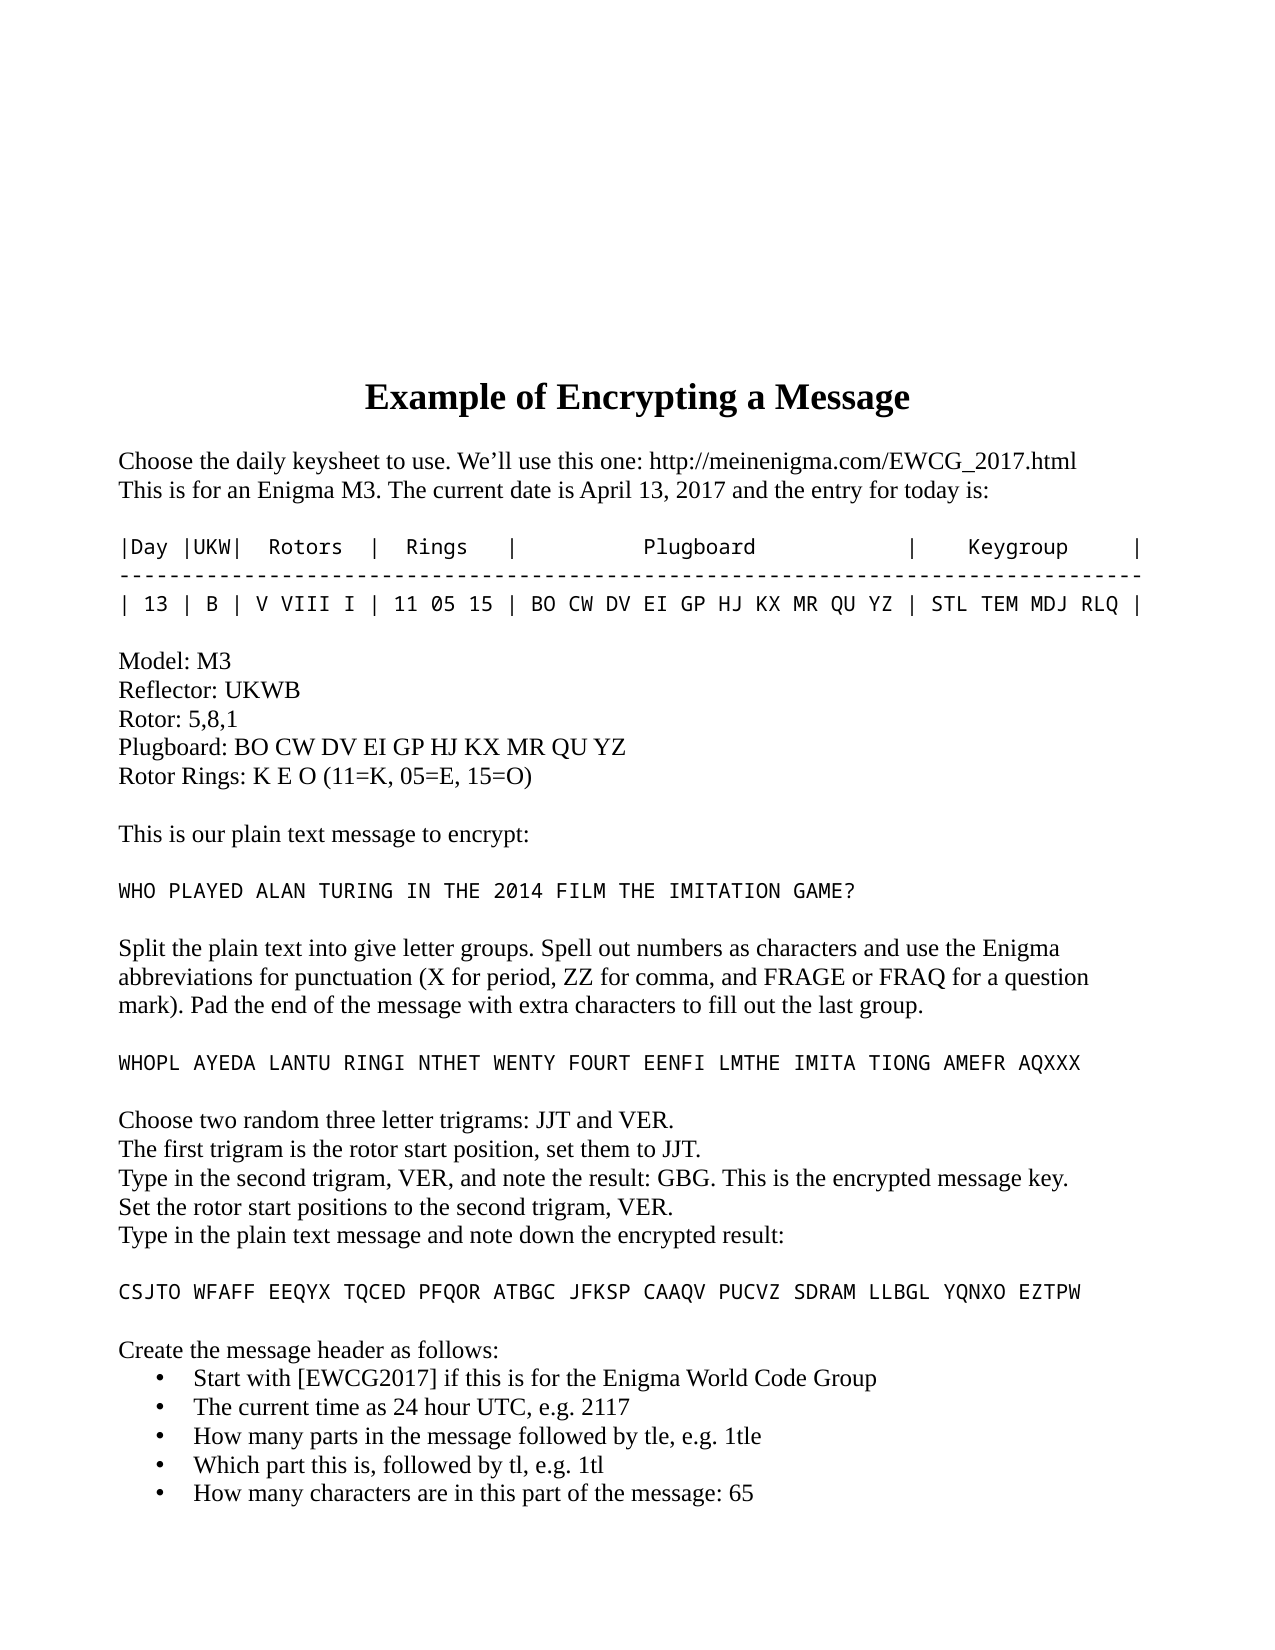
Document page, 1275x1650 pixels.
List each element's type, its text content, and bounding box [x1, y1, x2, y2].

list Start with [EWCG2017] if this is for the Enigma World Code Group [156, 1363, 1157, 1392]
text ---------------------------------------------------------------------------------- [118, 561, 1157, 589]
text This is our plain text message to encrypt: [118, 819, 1157, 847]
list How many characters are in this part of the message: 65 [156, 1478, 1157, 1507]
text Type in the plain text message and note down the encrypted result: [118, 1220, 1157, 1249]
text WHOPL AYEDA LANTU RINGI NTHET WENTY FOURT EENFI LMTHE IMITA TIONG AMEFR AQXXX [118, 1048, 1157, 1077]
text Reflector: UKWB [118, 675, 1157, 704]
text Set the rotor start positions to the second trigram, VER. [118, 1192, 1157, 1220]
text Create the message header as follows: [118, 1335, 1157, 1363]
text Split the plain text into give letter groups. Spell out numbers as characters and use the Enigma abbreviations for punctuation (X for period, ZZ for comma, and FRAGE or FRAQ for a question mark). Pad the end of the message with extra characters to fill out the last group. [118, 933, 1157, 1019]
list The current time as 24 hour UTC, e.g. 2117 [156, 1392, 1157, 1421]
text Choose the daily keysheet to use. We’ll use this one: http://meinenigma.com/EWCG_2017.html [118, 446, 1157, 475]
list How many parts in the message followed by tle, e.g. 1tle [156, 1421, 1157, 1450]
text CSJTO WFAFF EEQYX TQCED PFQOR ATBGC JFKSP CAAQV PUCVZ SDRAM LLBGL YQNXO EZTPW [118, 1277, 1157, 1306]
text Type in the second trigram, VER, and note the result: GBG. This is the encrypted message key. [118, 1163, 1157, 1192]
text Rotor: 5,8,1 [118, 704, 1157, 732]
list Which part this is, followed by tl, e.g. 1tl [156, 1450, 1157, 1478]
text Model: M3 [118, 646, 1157, 675]
text | 13 | B | V VIII I | 11 05 15 | BO CW DV EI GP HJ KX MR QU YZ | STL TEM MDJ RLQ | [118, 589, 1157, 617]
text |Day |UKW| Rotors | Rings | Plugboard | Keygroup | [118, 532, 1157, 561]
text This is for an Enigma M3. The current date is April 13, 2017 and the entry for today is: [118, 475, 1157, 503]
text Plugboard: BO CW DV EI GP HJ KX MR QU YZ [118, 732, 1157, 761]
text Choose two random three letter trigrams: JJT and VER. [118, 1105, 1157, 1134]
text Example of Encrypting a Message [118, 374, 1157, 417]
text WHO PLAYED ALAN TURING IN THE 2014 FILM THE IMITATION GAME? [118, 876, 1157, 904]
text The first trigram is the rotor start position, set them to JJT. [118, 1134, 1157, 1163]
text Rotor Rings: K E O (11=K, 05=E, 15=O) [118, 761, 1157, 790]
